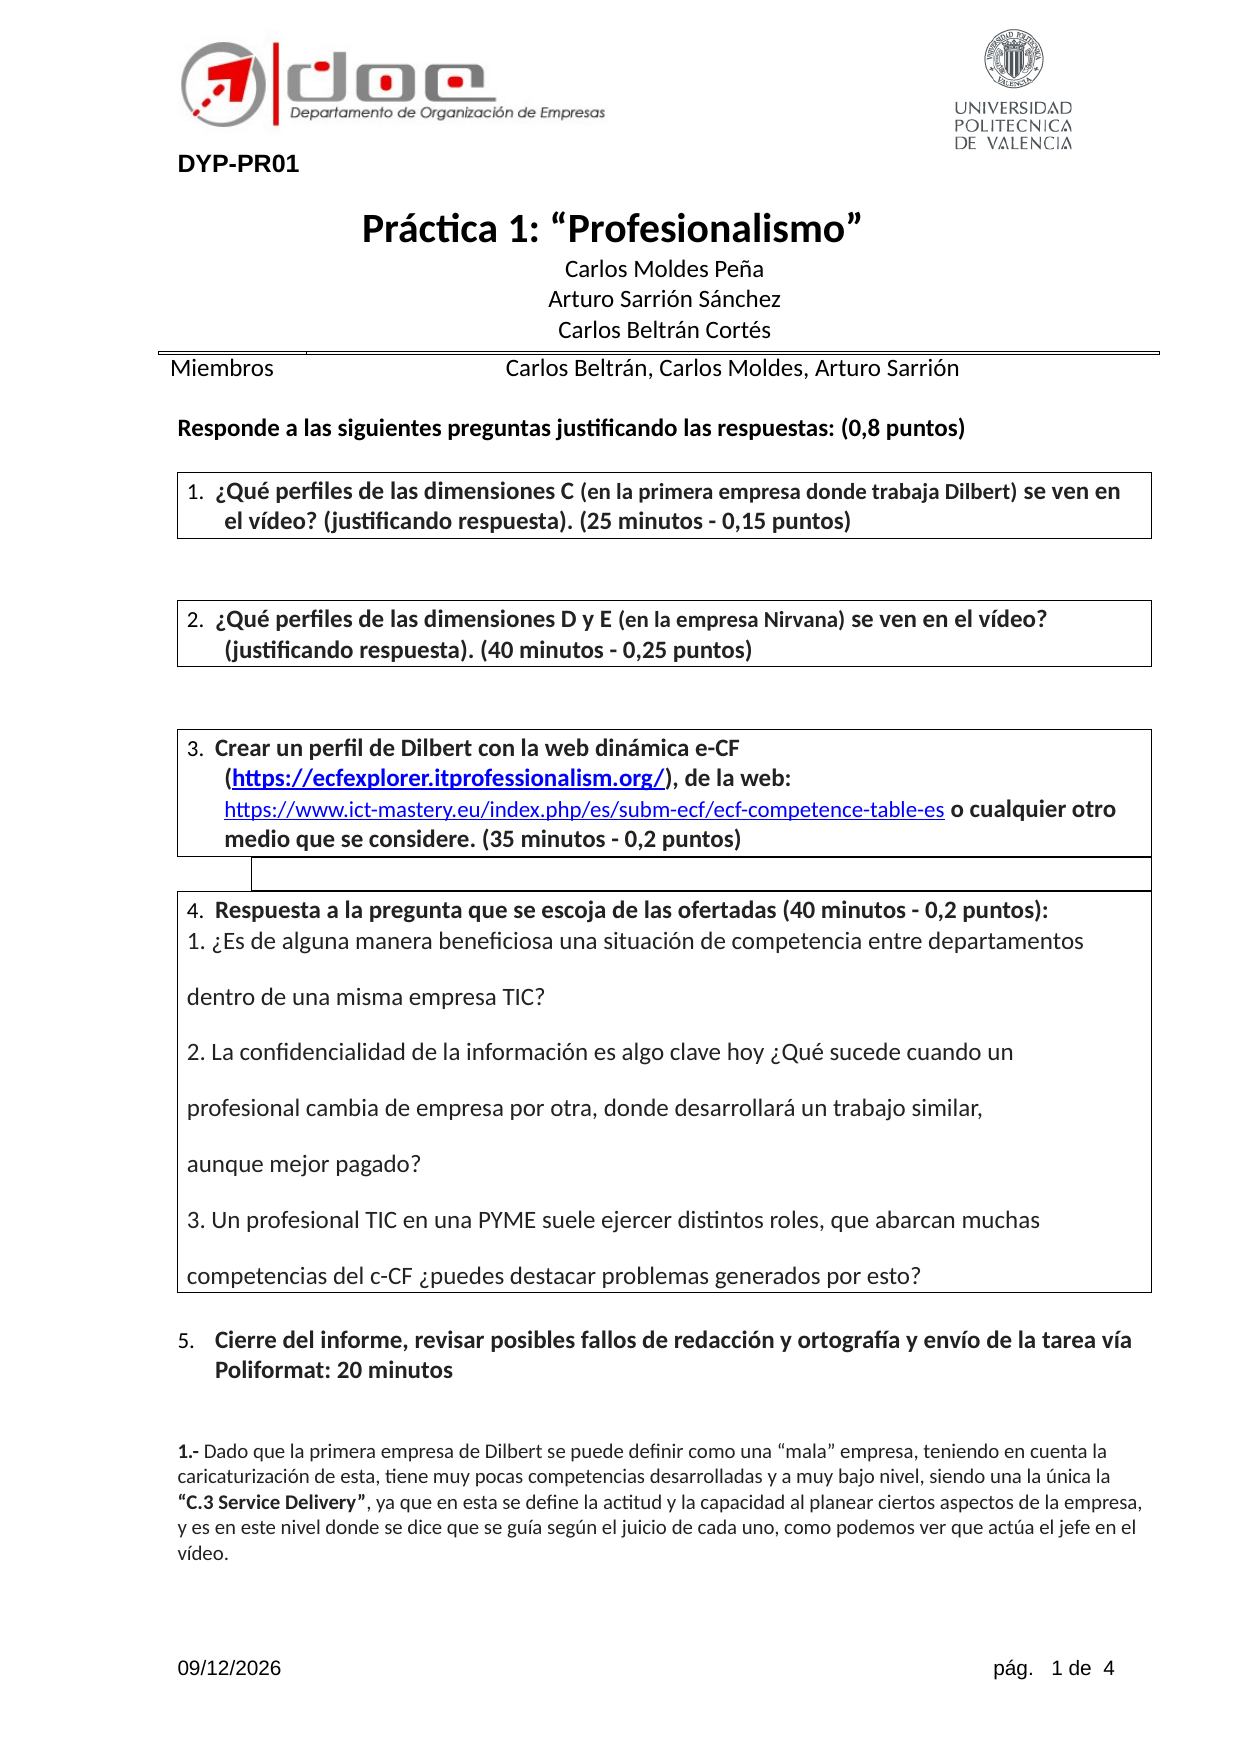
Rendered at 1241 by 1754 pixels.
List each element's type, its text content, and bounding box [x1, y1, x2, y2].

list 3. Un profesional TIC en una PYME suele ejercer distintos roles, que abarcan muchas [178, 1201, 1151, 1234]
list Respuesta a la pregunta que se escoja de las ofertadas (40 minutos - 0,2 puntos): [178, 892, 1151, 922]
list competencias del c-CF ¿puedes destacar problemas generados por esto? [178, 1257, 1151, 1292]
list 2. La confidencialidad de la información es algo clave hoy ¿Qué sucede cuando un [178, 1033, 1151, 1067]
list ¿Qué perfiles de las dimensiones D y E (en la empresa Nirvana) se ven en el vídeo? (justificando respuesta). (40 minutos - 0,25 puntos) [178, 601, 1151, 666]
text Arturo Sarrión Sánchez [177, 283, 1152, 314]
list 1. ¿Es de alguna manera beneficiosa una situación de competencia entre departamentos [178, 922, 1151, 955]
list Cierre del informe, revisar posibles fallos de redacción y ortografía y envío de la tarea vía Poliformat: 20 minutos [177, 1324, 1152, 1385]
list dentro de una misma empresa TIC? [178, 977, 1151, 1011]
text Responde a las siguientes preguntas justificando las respuestas: (0,8 puntos) [177, 412, 1152, 443]
text Carlos Beltrán Cortés [177, 314, 1152, 344]
list ¿Qué perfiles de las dimensiones C (en la primera empresa donde trabaja Dilbert) se ven en el vídeo? (justificando respuesta). (25 minutos - 0,15 puntos) [178, 473, 1151, 538]
list profesional cambia de empresa por otra, donde desarrollará un trabajo similar, [178, 1089, 1151, 1123]
text Práctica 1: “Profesionalismo” [74, 202, 1152, 253]
list aunque mejor pagado? [178, 1145, 1151, 1179]
text Carlos Moldes Peña [177, 253, 1152, 283]
text 1.- Dado que la primera empresa de Dilbert se puede definir como una “mala” empresa, teniendo en cuenta la caricaturización de esta, tiene muy pocas competencias desarrolladas y a muy bajo nivel, siendo una la única la “C.3 Service Delivery”, ya que en esta se define la actitud y la capacidad al planear ciertos aspectos de la empresa, y es en este nivel donde se dice que se guía según el juicio de cada uno, como podemos ver que actúa el jefe en el vídeo. [177, 1438, 1152, 1565]
list Crear un perfil de Dilbert con la web dinámica e-CF (https://ecfexplorer.itprofessionalism.org/), de la web: https://www.ict-mastery.eu/index.php/es/subm-ecf/ecf-competence-table-es o cualquier otro medio que se considere. (35 minutos - 0,2 puntos) [178, 730, 1151, 856]
